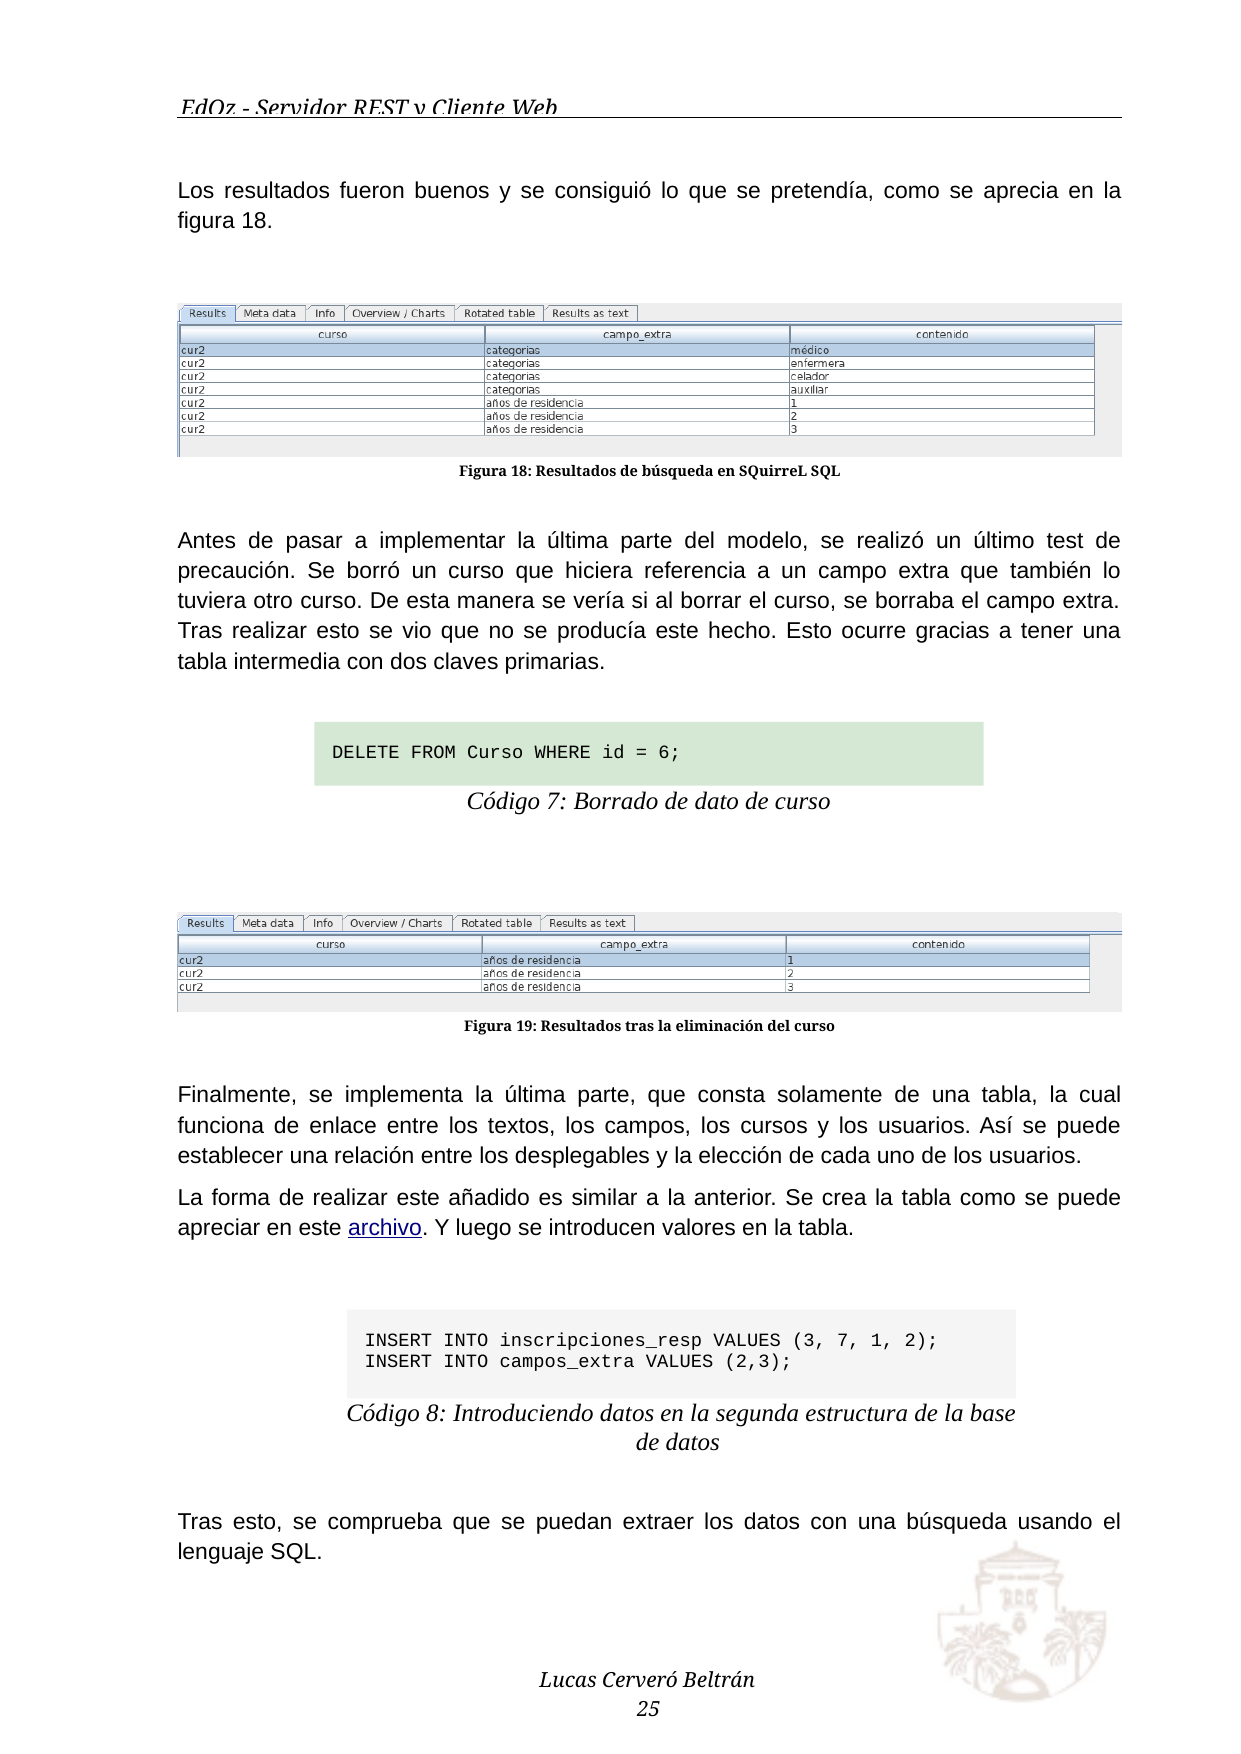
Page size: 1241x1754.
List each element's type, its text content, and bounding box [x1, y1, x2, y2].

picture [177, 303, 1123, 457]
text Tras esto, se comprueba que se puedan extraer los datos con una búsqueda usando el lenguaje SQL. [177, 1508, 1122, 1564]
text Los resultados fueron buenos y se consiguió lo que se pretendía, como se aprecia en la figura 18. [177, 177, 1122, 234]
text Finalmente, se implementa la última parte, que consta solamente de una tabla, la cual funciona de enlace entre los textos, los campos, los cursos y los usuarios. Así se puede establecer una relación entre los desplegables y la elección de cada uno de los usuarios. [177, 1081, 1122, 1168]
text La forma de realizar este añadido es similar a la anterior. Se crea la tabla como se puede apreciar en este archivo. Y luego se introducen valores en la tabla. [177, 1184, 1122, 1240]
text Figura 18: Resultados de búsqueda en SQuirreL SQL [177, 457, 1122, 481]
text Antes de pasar a implementar la última parte del modelo, se realizó un último test de precaución. Se borró un curso que hiciera referencia a un campo extra que también lo tuviera otro curso. De esta manera se vería si al borrar el curso, se borraba el campo extra. Tras realizar esto se vio que no se producía este hecho. Esto ocurre gracias a tener una tabla intermedia con dos claves primarias. [177, 527, 1122, 674]
text Código 7: Borrado de dato de curso [309, 729, 990, 814]
text Figura 19: Resultados tras la eliminación del curso [177, 1012, 1122, 1036]
picture [177, 912, 1123, 1012]
text Código 8: Introduciendo datos en la segunda estructura de la base de datos [341, 1316, 1023, 1456]
